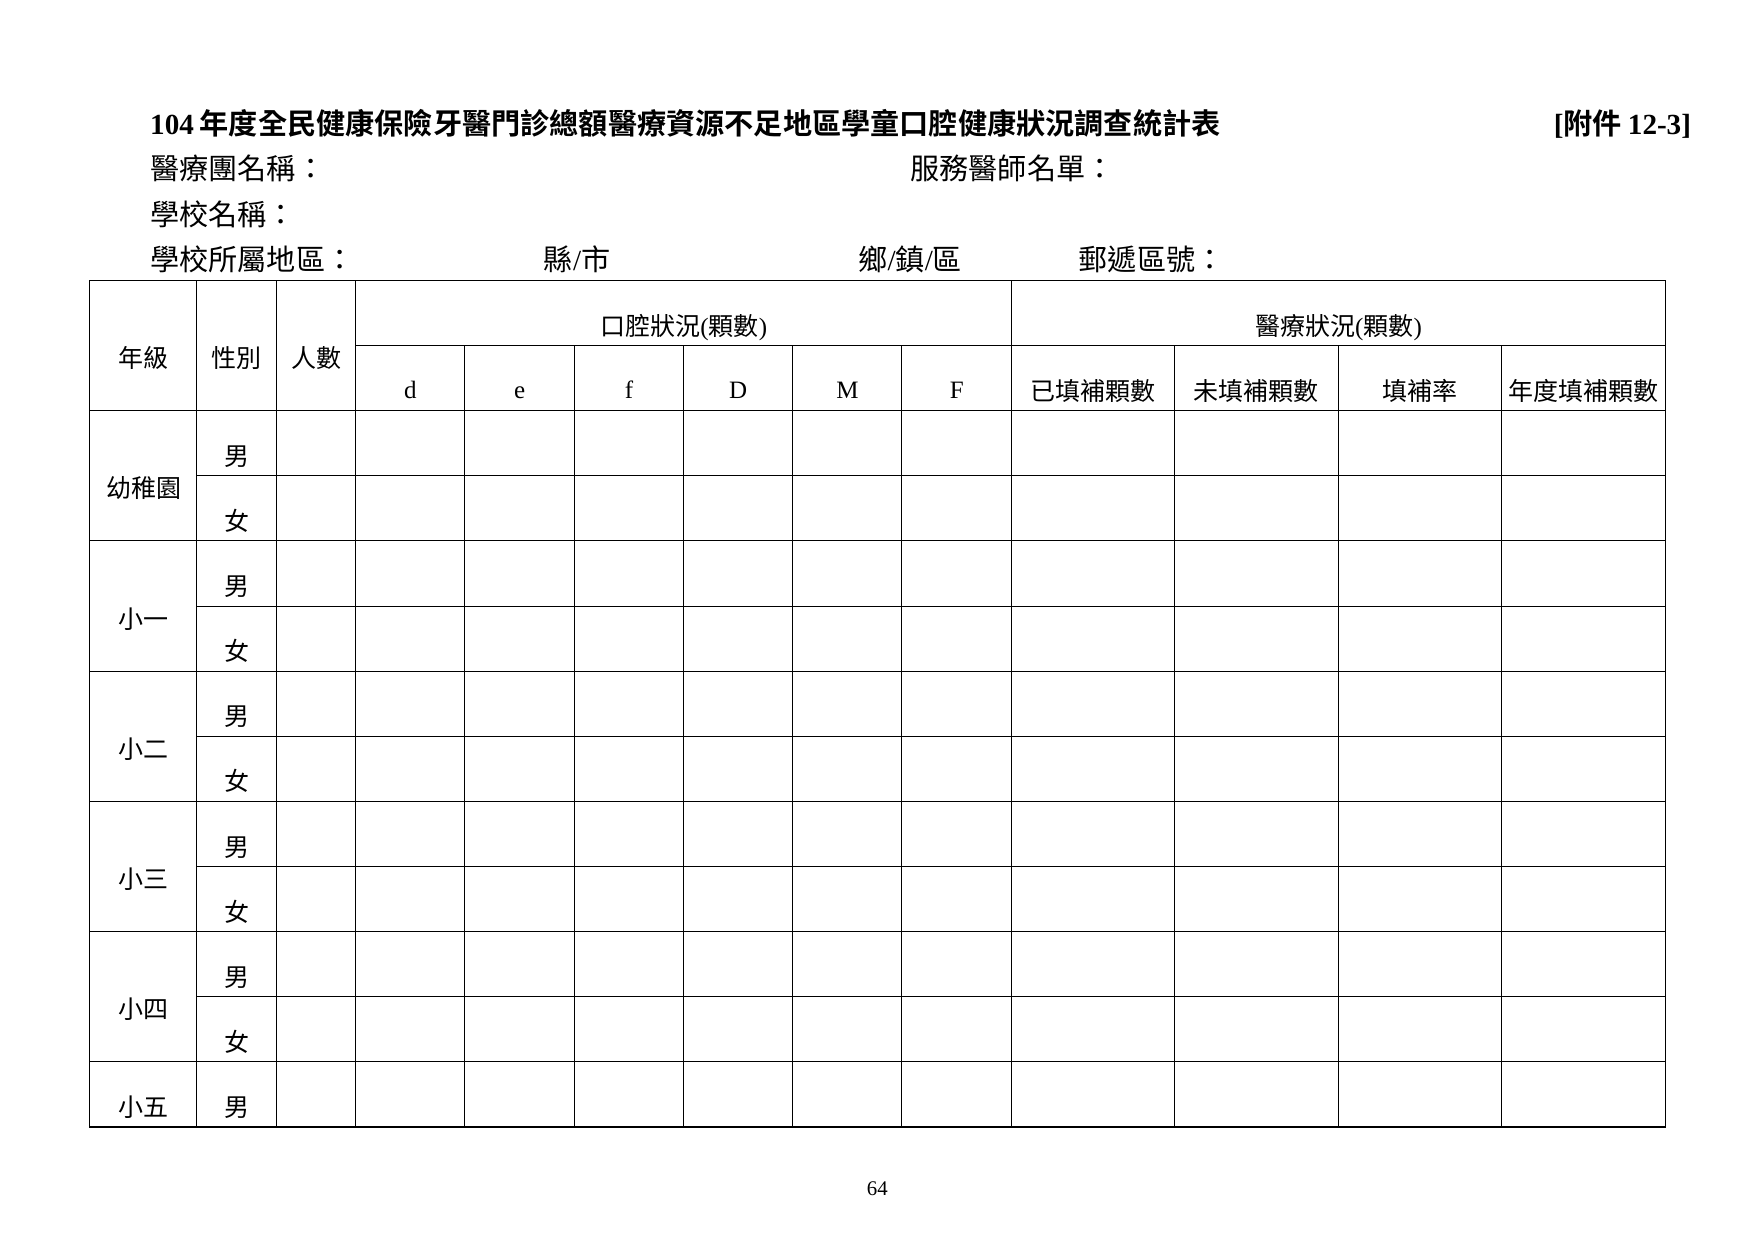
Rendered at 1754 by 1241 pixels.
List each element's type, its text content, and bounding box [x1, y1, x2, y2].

table_cell [684, 541, 792, 606]
table_cell [465, 997, 574, 1061]
table_cell [1339, 411, 1501, 475]
table_cell [575, 476, 683, 540]
table_cell [465, 1062, 574, 1126]
table_cell 小二 [90, 672, 196, 801]
table_cell [356, 607, 464, 671]
table_header 口腔狀況(顆數) [356, 281, 1011, 345]
table_cell d [356, 346, 464, 410]
table_cell [356, 997, 464, 1061]
table_cell [356, 802, 464, 866]
table_cell [902, 737, 1011, 801]
table_cell [575, 672, 683, 736]
table_cell [684, 411, 792, 475]
table_cell [575, 541, 683, 606]
table_cell [793, 932, 901, 996]
table_cell [793, 867, 901, 931]
table_cell [356, 1062, 464, 1126]
table_cell f [575, 346, 683, 410]
table_cell [465, 932, 574, 996]
table_cell [684, 1062, 792, 1126]
table_cell [575, 1062, 683, 1126]
table_cell [684, 932, 792, 996]
table_cell [465, 802, 574, 866]
table_cell 女 [197, 476, 276, 540]
table_cell [902, 411, 1011, 475]
table_cell [684, 607, 792, 671]
table_cell [902, 476, 1011, 540]
table_cell [465, 607, 574, 671]
table_cell [356, 541, 464, 606]
table_cell 男 [197, 411, 276, 475]
table_cell [277, 672, 355, 736]
table_cell [793, 541, 901, 606]
table_cell [356, 476, 464, 540]
table_cell 女 [197, 607, 276, 671]
table_cell [356, 672, 464, 736]
table_cell [575, 997, 683, 1061]
table_cell [684, 476, 792, 540]
table_cell 小四 [90, 932, 196, 1061]
table_cell [793, 802, 901, 866]
table_cell [793, 737, 901, 801]
table_cell [356, 411, 464, 475]
table_cell [1175, 1062, 1338, 1126]
table_cell [575, 932, 683, 996]
table_cell [1175, 802, 1338, 866]
table_cell 男 [197, 672, 276, 736]
table_header 年級 [90, 281, 196, 410]
table_cell [902, 607, 1011, 671]
table_header 人數 [277, 281, 355, 410]
table_cell [1175, 672, 1338, 736]
table_cell [1012, 867, 1174, 931]
text 學校名稱： [150, 188, 1604, 234]
table_cell [575, 411, 683, 475]
table_cell [1339, 867, 1501, 931]
table_cell [1012, 672, 1174, 736]
table_cell [465, 476, 574, 540]
table_cell [1175, 541, 1338, 606]
table_cell 男 [197, 802, 276, 866]
table_cell [793, 476, 901, 540]
table_cell [1012, 411, 1174, 475]
table_cell [902, 932, 1011, 996]
table_cell [1502, 802, 1665, 866]
table_cell [277, 411, 355, 475]
table_cell [1502, 476, 1665, 540]
table_cell [1339, 802, 1501, 866]
table_cell 小三 [90, 802, 196, 931]
table_cell [465, 737, 574, 801]
table_cell [1175, 867, 1338, 931]
table_cell 填補率 [1339, 346, 1501, 410]
table_cell [575, 607, 683, 671]
table_cell [1502, 867, 1665, 931]
table_cell 幼稚園 [90, 411, 196, 540]
table_cell [684, 737, 792, 801]
table_cell 女 [197, 867, 276, 931]
text 學校所屬地區： 縣/市 鄉/鎮/區 郵遞區號： [150, 234, 1604, 280]
table_cell [793, 607, 901, 671]
table_cell [1012, 476, 1174, 540]
table_cell [356, 932, 464, 996]
table_header 醫療狀況(顆數) [1012, 281, 1665, 345]
table_cell [684, 997, 792, 1061]
table_cell [575, 867, 683, 931]
table_cell [902, 867, 1011, 931]
table_cell [684, 867, 792, 931]
table_cell [1502, 411, 1665, 475]
table_cell 女 [197, 997, 276, 1061]
table_cell [1012, 932, 1174, 996]
table_cell [1012, 541, 1174, 606]
table_cell [793, 1062, 901, 1126]
table_cell [684, 802, 792, 866]
table_cell [1175, 932, 1338, 996]
table_cell [356, 867, 464, 931]
table_cell [1175, 607, 1338, 671]
table_cell 小五 [90, 1062, 196, 1126]
table_cell 女 [197, 737, 276, 801]
table_cell [465, 867, 574, 931]
text 104年度全民健康保險牙醫門診總額醫療資源不足地區學童口腔健康狀況調查統計表 [附件12-3] [150, 101, 1730, 142]
table_cell [1339, 476, 1501, 540]
table_cell [277, 476, 355, 540]
table_cell [465, 541, 574, 606]
table_cell [902, 997, 1011, 1061]
table_cell [684, 672, 792, 736]
table_cell [1012, 802, 1174, 866]
table_cell [277, 802, 355, 866]
table_cell [575, 737, 683, 801]
table_cell [465, 411, 574, 475]
table_cell [575, 802, 683, 866]
table_cell [1175, 997, 1338, 1061]
table_cell [902, 1062, 1011, 1126]
table_cell e [465, 346, 574, 410]
table_cell 小一 [90, 541, 196, 671]
table_cell [1339, 541, 1501, 606]
table_cell [1339, 932, 1501, 996]
table_cell [1502, 672, 1665, 736]
table_cell [1502, 997, 1665, 1061]
table_cell 男 [197, 541, 276, 606]
table_cell [1012, 1062, 1174, 1126]
table_cell [902, 672, 1011, 736]
table_cell [902, 802, 1011, 866]
table_cell [465, 672, 574, 736]
table_cell [356, 737, 464, 801]
table_header 性別 [197, 281, 276, 410]
table_cell [902, 541, 1011, 606]
table_cell 未填補顆數 [1175, 346, 1338, 410]
table_cell [277, 541, 355, 606]
table_cell M [793, 346, 901, 410]
table_cell [1175, 737, 1338, 801]
table_cell [1502, 737, 1665, 801]
table_cell [793, 672, 901, 736]
text 醫療團名稱： 服務醫師名單： [150, 142, 1604, 188]
table_cell [277, 997, 355, 1061]
table_cell [1012, 737, 1174, 801]
table_cell [1339, 737, 1501, 801]
table_cell 已填補顆數 [1012, 346, 1174, 410]
table_cell D [684, 346, 792, 410]
table_cell [1339, 997, 1501, 1061]
table_cell [793, 997, 901, 1061]
table_cell F [902, 346, 1011, 410]
table_cell [1012, 997, 1174, 1061]
table_cell [1502, 541, 1665, 606]
table_cell [277, 867, 355, 931]
table_cell [1175, 476, 1338, 540]
table_cell [1502, 1062, 1665, 1126]
table_cell [1339, 607, 1501, 671]
table_cell [277, 737, 355, 801]
table_cell [277, 932, 355, 996]
table_cell [1502, 932, 1665, 996]
table_cell 男 [197, 932, 276, 996]
table_cell 年度填補顆數 [1502, 346, 1665, 410]
table_cell 男 [197, 1062, 276, 1126]
table_cell [1339, 1062, 1501, 1126]
table_cell [1012, 607, 1174, 671]
table_cell [1339, 672, 1501, 736]
table_cell [277, 607, 355, 671]
table_cell [277, 1062, 355, 1126]
table_cell [793, 411, 901, 475]
table_cell [1502, 607, 1665, 671]
table_cell [1175, 411, 1338, 475]
